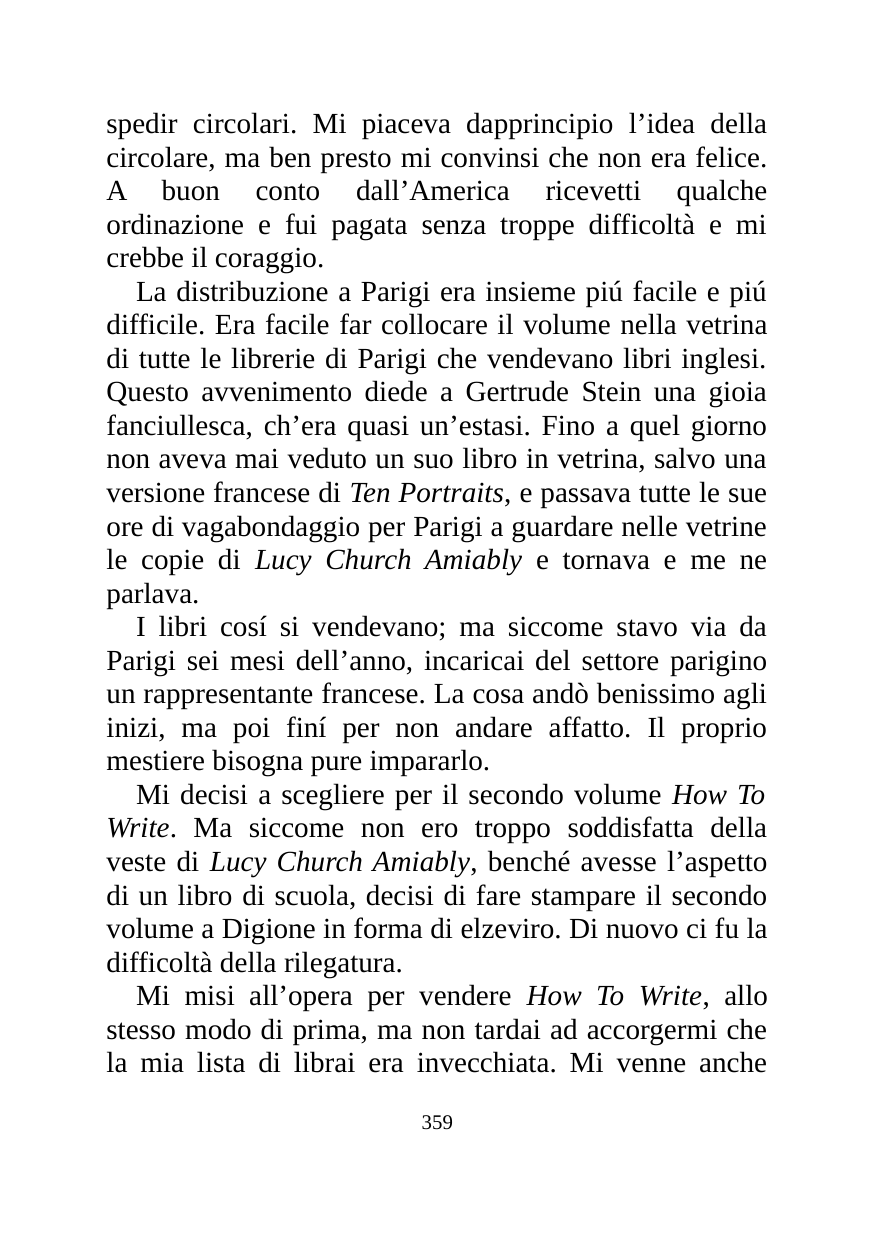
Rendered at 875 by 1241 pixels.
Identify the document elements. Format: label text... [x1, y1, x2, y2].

text Mi misi all’opera per vendere How To Write, allo stesso modo di prima, ma non tardai ad accorgermi che la mia lista di librai era invecchiata. Mi venne anche [106, 978, 768, 1079]
text I libri cosí si vendevano; ma siccome stavo via da Parigi sei mesi dell’anno, incaricai del settore parigino un rappresentante francese. La cosa andò benissimo agli inizi, ma poi finí per non andare affatto. Il proprio mestiere bisogna pure impararlo. [106, 609, 768, 777]
text La distribuzione a Parigi era insieme piú facile e piú difficile. Era facile far collocare il volume nella vetrina di tutte le librerie di Parigi che vendevano libri inglesi. Questo avvenimento diede a Gertrude Stein una gioia fanciullesca, ch’era quasi un’estasi. Fino a quel giorno non aveva mai veduto un suo libro in vetrina, salvo una versione francese di Ten Portraits, e passava tutte le sue ore di vagabondaggio per Parigi a guardare nelle vetrine le copie di Lucy Church Amiably e tornava e me ne parlava. [106, 274, 768, 609]
text spedir circolari. Mi piaceva dapprincipio l’idea della circolare, ma ben presto mi convinsi che non era felice. A buon conto dall’America ricevetti qualche ordinazione e fui pagata senza troppe difficoltà e mi crebbe il coraggio. [106, 106, 768, 274]
text Mi decisi a scegliere per il secondo volume How To Write. Ma siccome non ero troppo soddisfatta della veste di Lucy Church Amiably, benché avesse l’aspetto di un libro di scuola, decisi di fare stampare il secondo volume a Digione in forma di elzeviro. Di nuovo ci fu la difficoltà della rilegatura. [106, 777, 768, 978]
